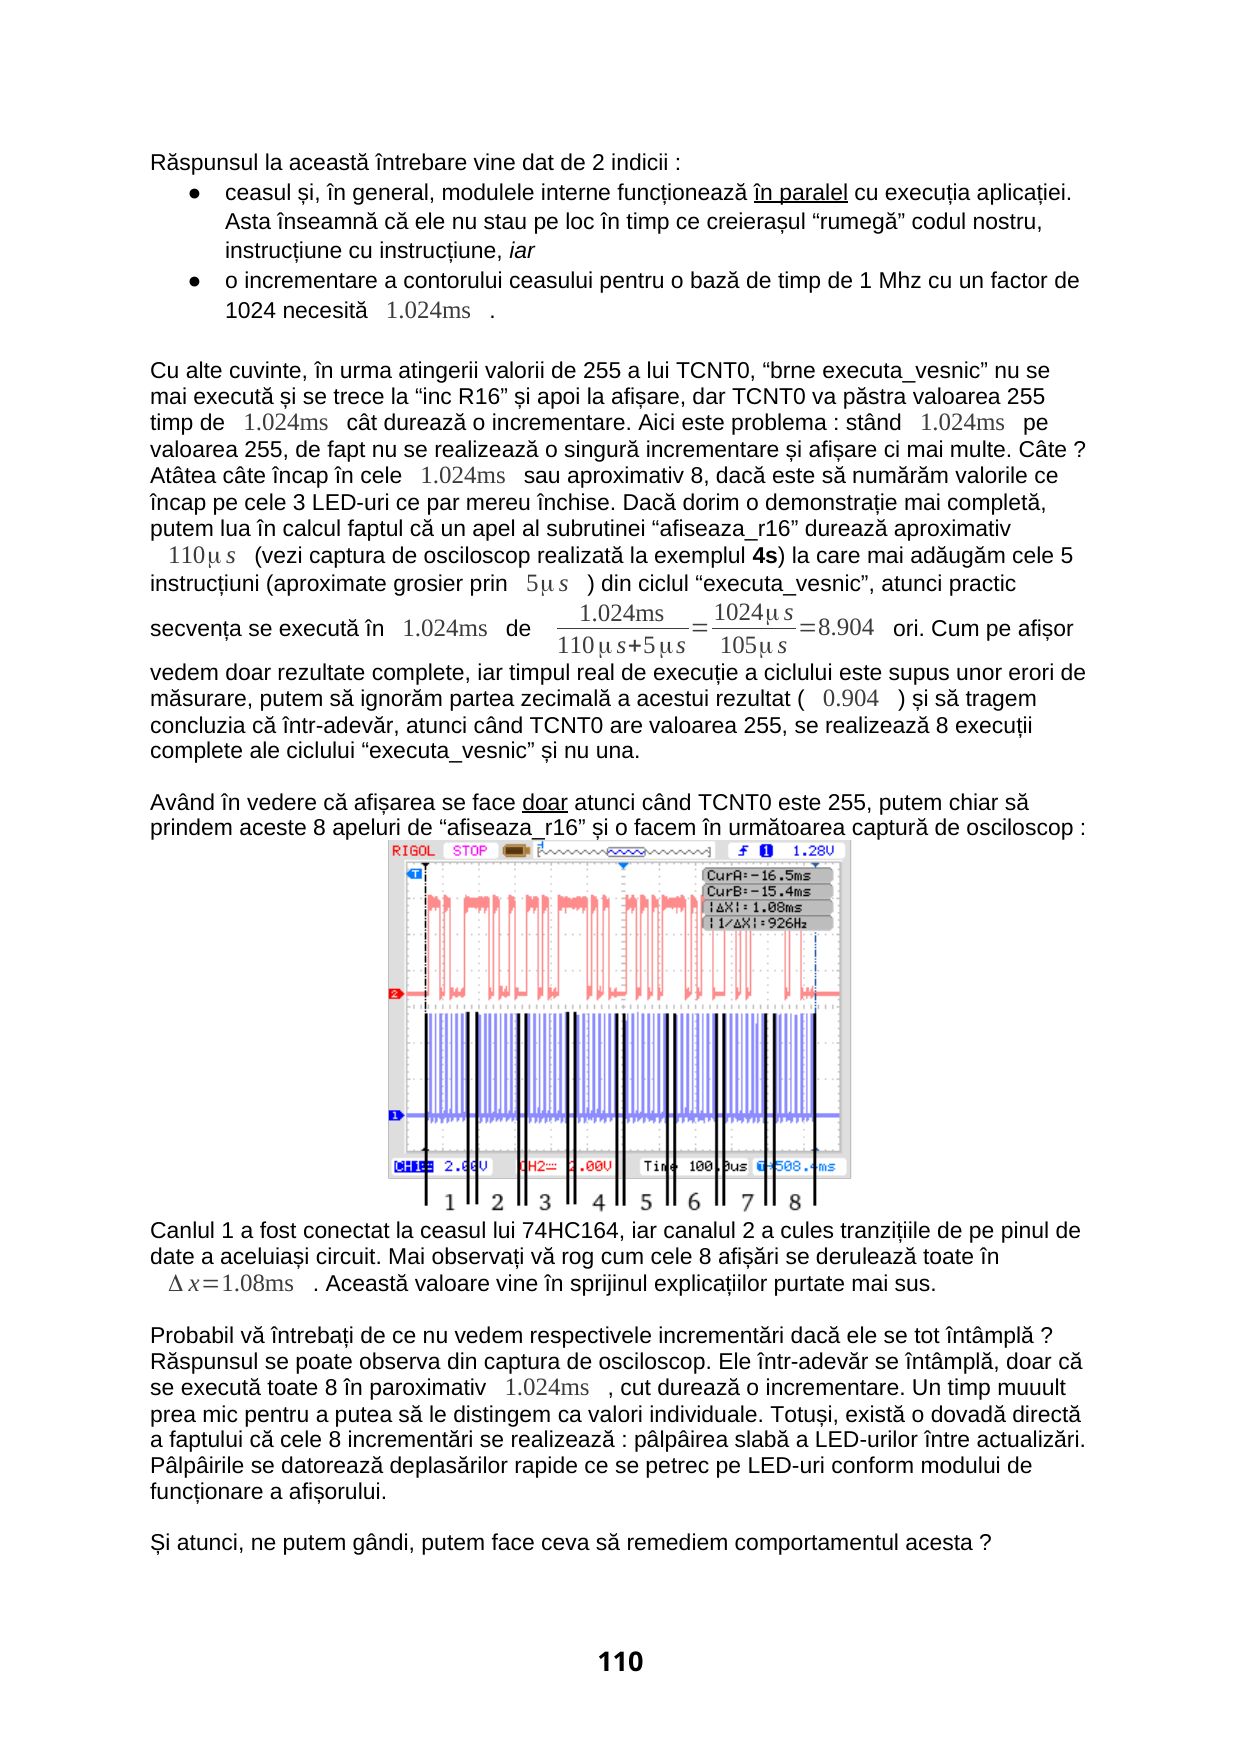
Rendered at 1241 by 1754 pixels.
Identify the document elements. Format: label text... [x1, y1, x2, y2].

text Canlul 1 a fost conectat la ceasul lui 74HC164, iar canalul 2 a cules tranzițiile de pe pinul de date a aceluiași circuit. Mai observați vă rog cum cele 8 afișări se derulează toate în . Această valoare vine în sprijinul explicațiilor purtate mai sus. [150, 1219, 1091, 1297]
text Cu alte cuvinte, în urma atingerii valorii de 255 a lui TCNT0, “brne executa_vesnic” nu se mai execută și se trece la “inc R16” și apoi la afișare, dar TCNT0 va păstra valoarea 255 timp decât durează o incrementare. Aici este problema : stândpe valoarea 255, de fapt nu se realizează o singură incrementare și afișare ci mai multe. Câte ? Atâtea câte încap în celesau aproximativ 8, dacă este să numărăm valorile ce încap pe cele 3 LED-uri ce par mereu închise. Dacă dorim o demonstrație mai completă, putem lua în calcul faptul că un apel al subrutinei “afiseaza_r16” durează aproximativ(vezi captura de osciloscop realizată la exemplul 4s) la care mai adăugăm cele 5 instrucțiuni (aproximate grosier prin) din ciclul “executa_vesnic”, atunci practic secvența se execută înde ori. Cum pe afișor vedem doar rezultate complete, iar timpul real de execuție a ciclului este supus unor erori de măsurare, putem să ignorăm partea zecimală a acestui rezultat () și să tragem concluzia că într-adevăr, atunci când TCNT0 are valoarea 255, se realizează 8 execuții complete ale ciclului “executa_vesnic” și nu una. [150, 358, 1091, 764]
list ceasul și, în general, modulele interne funcționează în paralel cu execuția aplicației. Asta înseamnă că ele nu stau pe loc în timp ce creierașul “rumegă” codul nostru, instrucțiune cu instrucțiune, iar [187, 179, 1091, 264]
text Și atunci, ne putem gândi, putem face ceva să remediem comportamentul acesta ? [150, 1530, 1091, 1555]
picture [386, 840, 854, 1219]
text Având în vedere că afișarea se face doar atunci când TCNT0 este 255, putem chiar să prindem aceste 8 apeluri de “afiseaza_r16” și o facem în următoarea captură de osciloscop : [150, 789, 1091, 841]
text Răspunsul la această întrebare vine dat de 2 indicii : [150, 150, 1091, 176]
text Probabil vă întrebați de ce nu vedem respectivele incrementări dacă ele se tot întâmplă ? Răspunsul se poate observa din captura de osciloscop. Ele într-adevăr se întâmplă, doar că se execută toate 8 în paroximativ, cut durează o incrementare. Un timp muuult prea mic pentru a putea să le distingem ca valori individuale. Totuși, există o dovadă directă a faptului că cele 8 incrementări se realizează : pâlpâirea slabă a LED-urilor între actualizări. Pâlpâirile se datorează deplasărilor rapide ce se petrec pe LED-uri conform modului de funcționare a afișorului. [150, 1323, 1091, 1504]
list o incrementare a contorului ceasului pentru o bază de timp de 1 Mhz cu un factor de 1024 necesită. [187, 267, 1091, 324]
